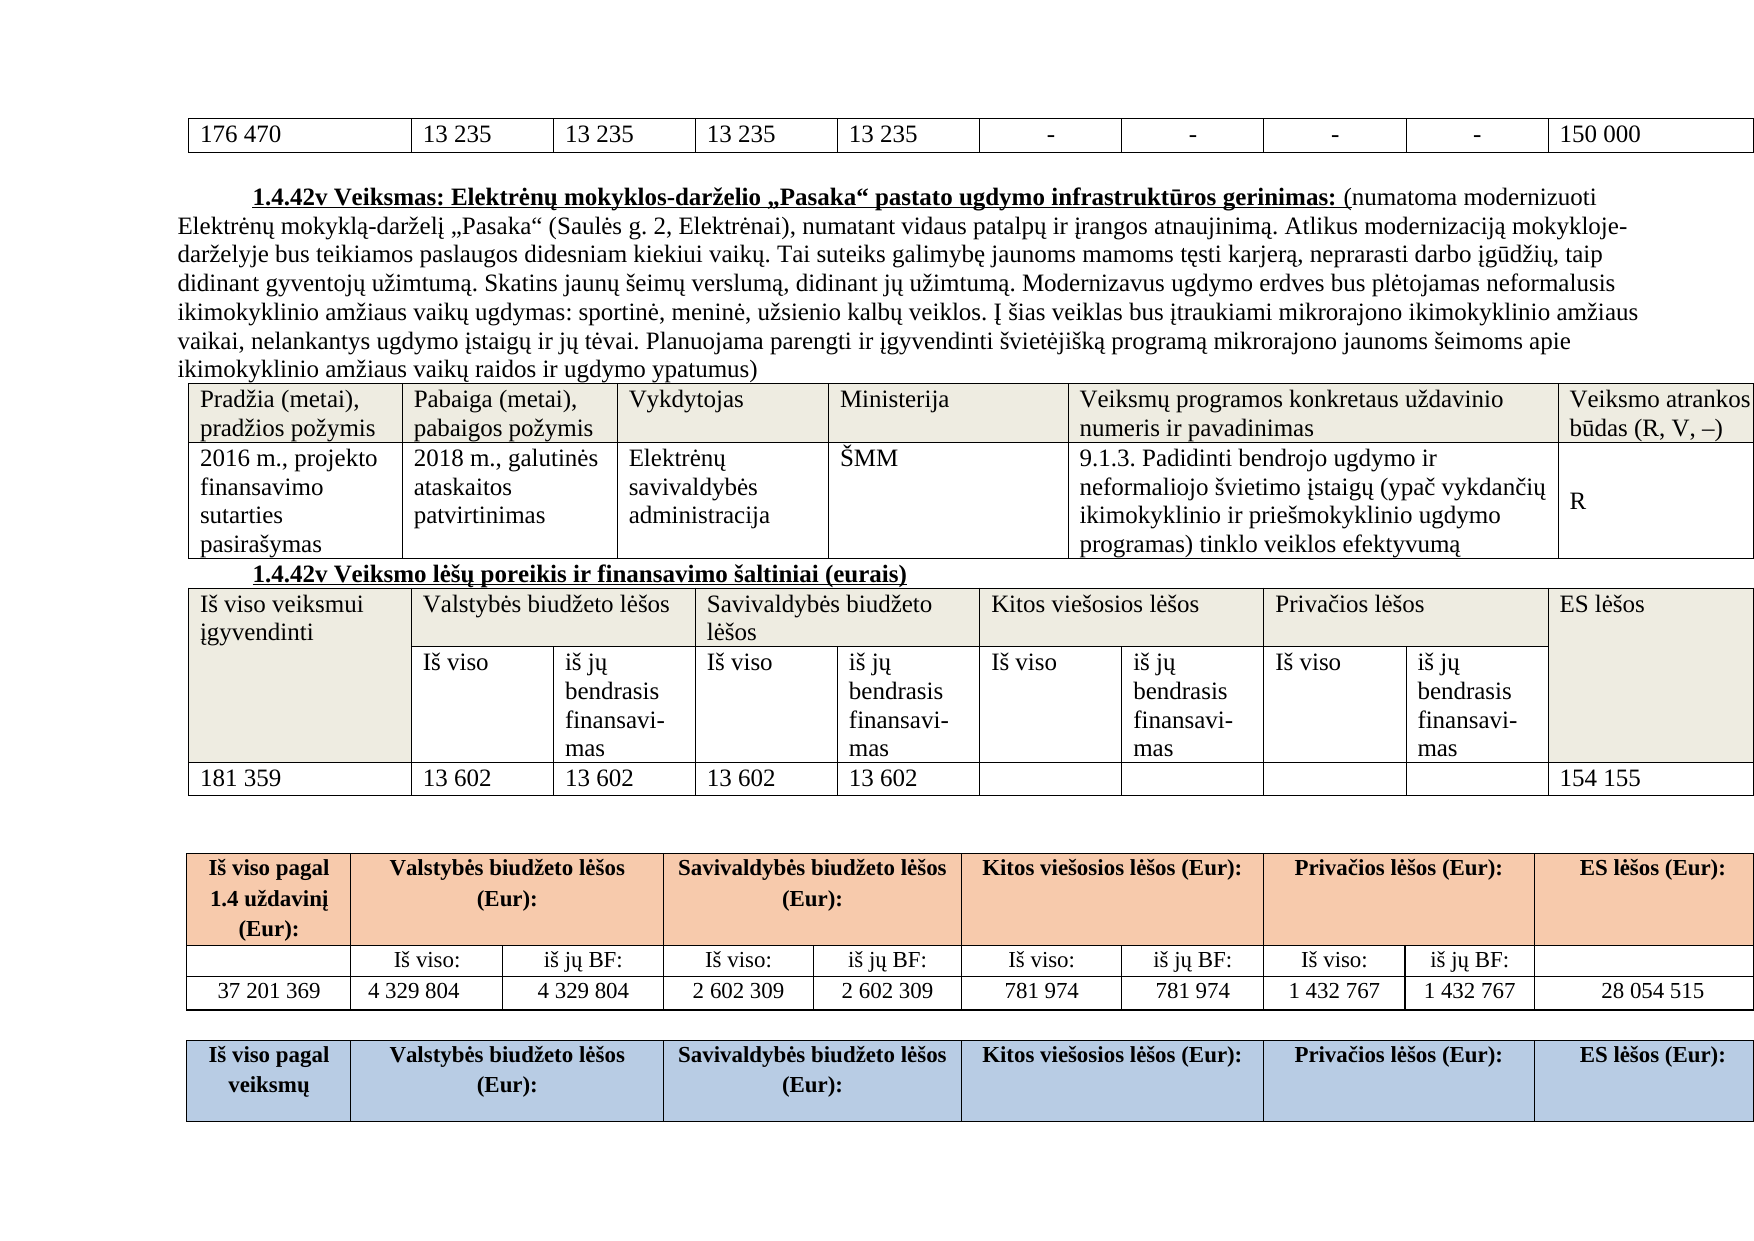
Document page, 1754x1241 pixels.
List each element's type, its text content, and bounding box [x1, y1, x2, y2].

table_cell 13 235 [696, 119, 837, 152]
table_header Ministerija [829, 384, 1068, 442]
table_header Iš viso veiksmui įgyvendinti [189, 589, 411, 762]
table_cell R [1559, 443, 1753, 558]
table_cell - [1407, 119, 1548, 152]
table_cell 154 155 [1549, 763, 1753, 795]
table_cell [1264, 763, 1406, 795]
table_header Pabaiga (metai), pabaigos požymis [403, 384, 617, 442]
table_cell 9.1.3. Padidinti bendrojo ugdymo ir neformaliojo švietimo įstaigų (ypač vykdančių ikimokyklinio ir priešmokyklinio ugdymo programas) tinklo veiklos efektyvumą [1069, 443, 1558, 558]
text 1.4.42v Veiksmas: Elektrėnų mokyklos-darželio „Pasaka“ pastato ugdymo infrastruktūros gerinimas: (numatoma modernizuoti Elektrėnų mokyklą-darželį „Pasaka“ (Saulės g. 2, Elektrėnai), numatant vidaus patalpų ir įrangos atnaujinimą. Atlikus modernizaciją mokykloje-darželyje bus teikiamos paslaugos didesniam kiekiui vaikų. Tai suteiks galimybę jaunoms mamoms tęsti karjerą, neprarasti darbo įgūdžių, taip didinant gyventojų užimtumą. Skatins jaunų šeimų verslumą, didinant jų užimtumą. Modernizavus ugdymo erdves bus plėtojamas neformalusis ikimokyklinio amžiaus vaikų ugdymas: sportinė, meninė, užsienio kalbų veiklos. Į šias veiklas bus įtraukiami mikrorajono ikimokyklinio amžiaus vaikai, nelankantys ugdymo įstaigų ir jų tėvai. Planuojama parengti ir įgyvendinti švietėjišką programą mikrorajono jaunoms šeimoms apie ikimokyklinio amžiaus vaikų raidos ir ugdymo ypatumus) [177, 182, 1665, 383]
table_header Valstybės biudžeto lėšos [412, 589, 695, 646]
table_cell [1122, 763, 1263, 795]
table_cell iš jų bendrasis finansavi- mas [1407, 647, 1548, 762]
table_header Savivaldybės biudžeto lėšos (Eur): [664, 854, 961, 945]
table_cell 4 329 804 [503, 977, 663, 1009]
table_header Privačios lėšos [1264, 589, 1548, 646]
table_cell ŠMM [829, 443, 1068, 558]
table_cell 28 054 515 [1535, 977, 1753, 1009]
table_header Savivaldybės biudžeto lėšos [696, 589, 979, 646]
table_cell iš jų bendrasis finansavi- mas [554, 647, 695, 762]
table_cell iš jų BF: [814, 946, 961, 976]
table_header Savivaldybės biudžeto lėšos (Eur): [664, 1041, 961, 1121]
table_cell - [980, 119, 1121, 152]
table_cell 1 432 767 [1406, 977, 1534, 1009]
table_header Iš viso pagal 1.4 uždavinį (Eur): [187, 854, 350, 945]
table_cell [980, 763, 1121, 795]
table_cell 2016 m., projekto finansavimo sutarties pasirašymas [189, 443, 402, 558]
table_header Veiksmų programos konkretaus uždavinio numeris ir pavadinimas [1069, 384, 1558, 442]
table_cell Iš viso [980, 647, 1121, 762]
table_cell 2 602 309 [814, 977, 961, 1009]
table_cell Iš viso [1264, 647, 1406, 762]
table_cell iš jų BF: [1406, 946, 1534, 976]
table_cell 2 602 309 [664, 977, 813, 1009]
table_cell 13 235 [838, 119, 979, 152]
table_header Privačios lėšos (Eur): [1264, 854, 1534, 945]
table_cell [1407, 763, 1548, 795]
table_cell iš jų bendrasis finansavi- mas [838, 647, 979, 762]
table_cell 13 602 [838, 763, 979, 795]
table_cell 13 602 [554, 763, 695, 795]
table_cell 181 359 [189, 763, 411, 795]
table_cell Iš viso: [664, 946, 813, 976]
table_cell 176 470 [189, 119, 411, 152]
table_cell iš jų BF: [1122, 946, 1263, 976]
table_cell iš jų bendrasis finansavi- mas [1122, 647, 1263, 762]
table_cell 13 602 [696, 763, 837, 795]
table_cell Iš viso [412, 647, 553, 762]
table_header ES lėšos (Eur): [1535, 854, 1753, 945]
table_cell [187, 946, 350, 976]
table_cell 13 235 [412, 119, 553, 152]
table_header Valstybės biudžeto lėšos (Eur): [351, 854, 663, 945]
table_header Valstybės biudžeto lėšos (Eur): [351, 1041, 663, 1121]
table_cell Iš viso: [1264, 946, 1404, 976]
table_cell Iš viso: [962, 946, 1121, 976]
text 1.4.42v Veiksmo lėšų poreikis ir finansavimo šaltiniai (eurais) [177, 559, 1665, 588]
table_header Privačios lėšos (Eur): [1264, 1041, 1534, 1121]
table_header Kitos viešosios lėšos (Eur): [962, 1041, 1263, 1121]
table_cell 781 974 [1122, 977, 1263, 1009]
table_cell 13 602 [412, 763, 553, 795]
table_header Kitos viešosios lėšos (Eur): [962, 854, 1263, 945]
table_cell 37 201 369 [187, 977, 350, 1009]
table_cell Iš viso: [351, 946, 502, 976]
table_cell 2018 m., galutinės ataskaitos patvirtinimas [403, 443, 617, 558]
table_header Iš viso pagal veiksmų [187, 1041, 350, 1121]
table_cell 13 235 [554, 119, 695, 152]
table_header Pradžia (metai), pradžios požymis [189, 384, 402, 442]
table_header Kitos viešosios lėšos [980, 589, 1263, 646]
table_cell Elektrėnų savivaldybės administracija [618, 443, 828, 558]
table_cell - [1122, 119, 1263, 152]
table_header Veiksmo atrankos būdas (R, V, –) [1559, 384, 1753, 442]
table_header Vykdytojas [618, 384, 828, 442]
table_cell 150 000 [1549, 119, 1753, 152]
table_header ES lėšos [1549, 589, 1753, 762]
table_cell 1 432 767 [1264, 977, 1404, 1009]
table_cell [1535, 946, 1753, 976]
table_cell iš jų BF: [503, 946, 663, 976]
table_cell 4 329 804 [351, 977, 502, 1009]
table_cell - [1264, 119, 1406, 152]
table_header ES lėšos (Eur): [1535, 1041, 1753, 1121]
table_cell 781 974 [962, 977, 1121, 1009]
table_cell Iš viso [696, 647, 837, 762]
